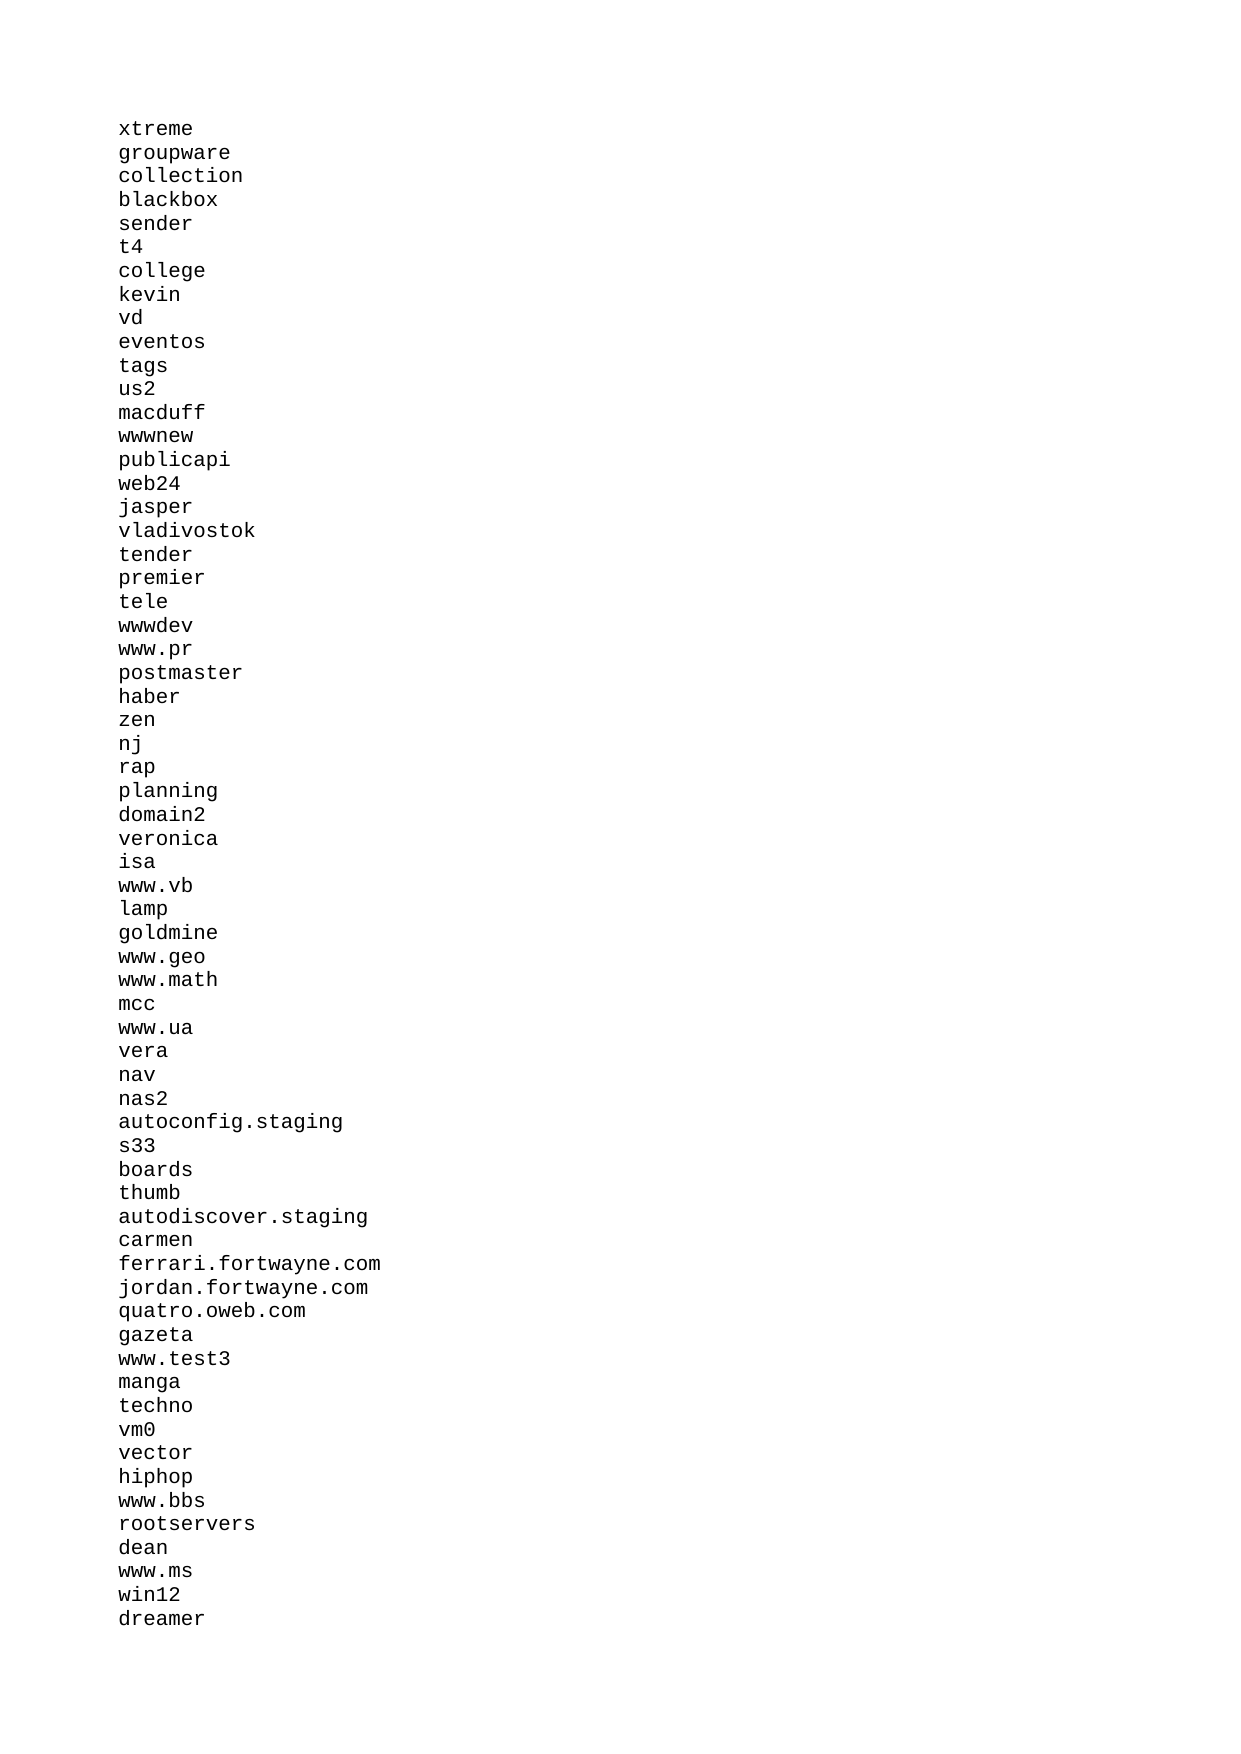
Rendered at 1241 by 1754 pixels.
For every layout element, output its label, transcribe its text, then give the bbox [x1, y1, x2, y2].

text www.ms [118, 1561, 1122, 1584]
text kevin [118, 284, 1122, 307]
text vd [118, 307, 1122, 331]
text wwwnew [118, 426, 1122, 449]
text rap [118, 757, 1122, 780]
text xtreme [118, 118, 1122, 142]
text nav [118, 1064, 1122, 1088]
text college [118, 260, 1122, 284]
text eventos [118, 331, 1122, 354]
text gazeta [118, 1324, 1122, 1348]
text lamp [118, 898, 1122, 922]
text tender [118, 544, 1122, 567]
text dreamer [118, 1608, 1122, 1631]
text www.test3 [118, 1348, 1122, 1371]
text jasper [118, 496, 1122, 520]
text carmen [118, 1229, 1122, 1253]
text nas2 [118, 1088, 1122, 1111]
text rootservers [118, 1513, 1122, 1537]
text tele [118, 591, 1122, 615]
text mcc [118, 993, 1122, 1017]
text jordan.fortwayne.com [118, 1277, 1122, 1300]
text ferrari.fortwayne.com [118, 1253, 1122, 1277]
text premier [118, 567, 1122, 591]
text macduff [118, 402, 1122, 426]
text s33 [118, 1135, 1122, 1158]
text autodiscover.staging [118, 1206, 1122, 1229]
text win12 [118, 1584, 1122, 1608]
text groupware [118, 142, 1122, 165]
text manga [118, 1371, 1122, 1395]
text domain2 [118, 804, 1122, 827]
text haber [118, 686, 1122, 709]
text goldmine [118, 922, 1122, 946]
text veronica [118, 827, 1122, 851]
text www.pr [118, 638, 1122, 662]
text postmaster [118, 662, 1122, 686]
text www.ua [118, 1017, 1122, 1040]
text vladivostok [118, 520, 1122, 544]
text www.math [118, 969, 1122, 993]
text us2 [118, 378, 1122, 402]
text sender [118, 213, 1122, 236]
text www.geo [118, 946, 1122, 969]
text dean [118, 1537, 1122, 1561]
text www.vb [118, 875, 1122, 898]
text thumb [118, 1182, 1122, 1206]
text publicapi [118, 449, 1122, 473]
text vera [118, 1040, 1122, 1064]
text planning [118, 780, 1122, 804]
text blackbox [118, 189, 1122, 213]
text zen [118, 709, 1122, 733]
text www.bbs [118, 1489, 1122, 1513]
text techno [118, 1395, 1122, 1419]
text wwwdev [118, 615, 1122, 638]
text autoconfig.staging [118, 1111, 1122, 1135]
text vector [118, 1442, 1122, 1466]
text nj [118, 733, 1122, 757]
text hiphop [118, 1466, 1122, 1489]
text vm0 [118, 1419, 1122, 1442]
text t4 [118, 236, 1122, 260]
text tags [118, 354, 1122, 378]
text isa [118, 851, 1122, 875]
text quatro.oweb.com [118, 1300, 1122, 1324]
text collection [118, 165, 1122, 189]
text web24 [118, 473, 1122, 496]
text boards [118, 1158, 1122, 1182]
